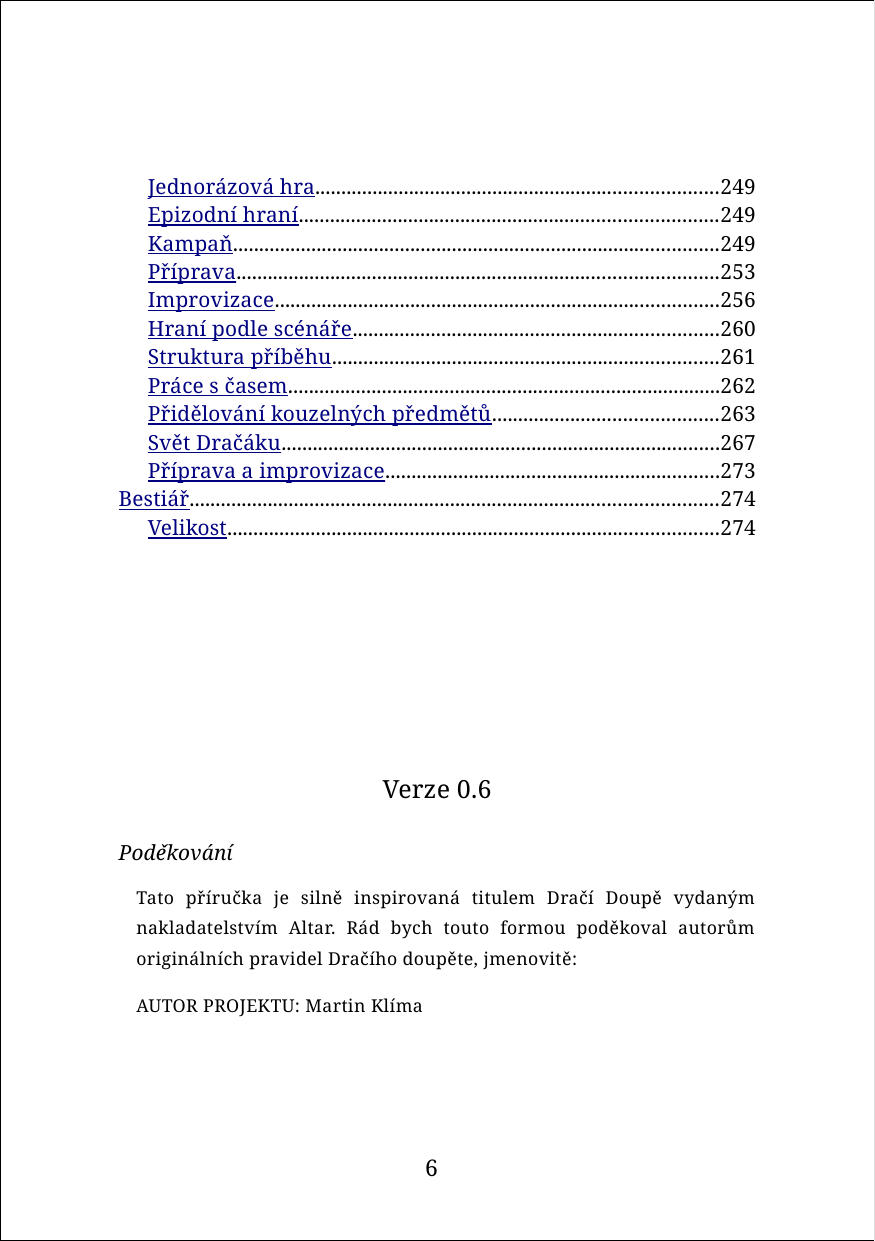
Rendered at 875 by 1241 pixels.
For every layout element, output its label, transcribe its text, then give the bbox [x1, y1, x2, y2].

text Struktura příběhu 261 [148, 342, 756, 371]
text Příprava a improvizace 273 [148, 456, 756, 484]
text Improvizace 256 [148, 286, 756, 314]
text Bestiář 274 [118, 484, 756, 513]
text Velikost 274 [148, 513, 756, 541]
text Epizodní hraní 249 [148, 200, 756, 229]
text Hraní podle scénáře 260 [148, 314, 756, 342]
text Tato příručka je silně inspirovaná titulem Dračí Doupě vydaným nakladatelstvím Altar. Rád bych touto formou poděkoval autorům originálních pravidel Dračího doupěte, jmenovitě: [136, 886, 756, 970]
text Verze 0.6 [118, 772, 756, 806]
text Kampaň 249 [148, 229, 756, 257]
text Příprava 253 [148, 257, 756, 286]
text AUTOR PROJEKTU: Martin Klíma [136, 994, 756, 1018]
text Poděkování [118, 838, 756, 867]
text Práce s časem 262 [148, 371, 756, 399]
text Svět Dračáku 267 [148, 428, 756, 456]
text Přidělování kouzelných předmětů 263 [148, 399, 756, 428]
text Jednorázová hra 249 [148, 172, 756, 200]
